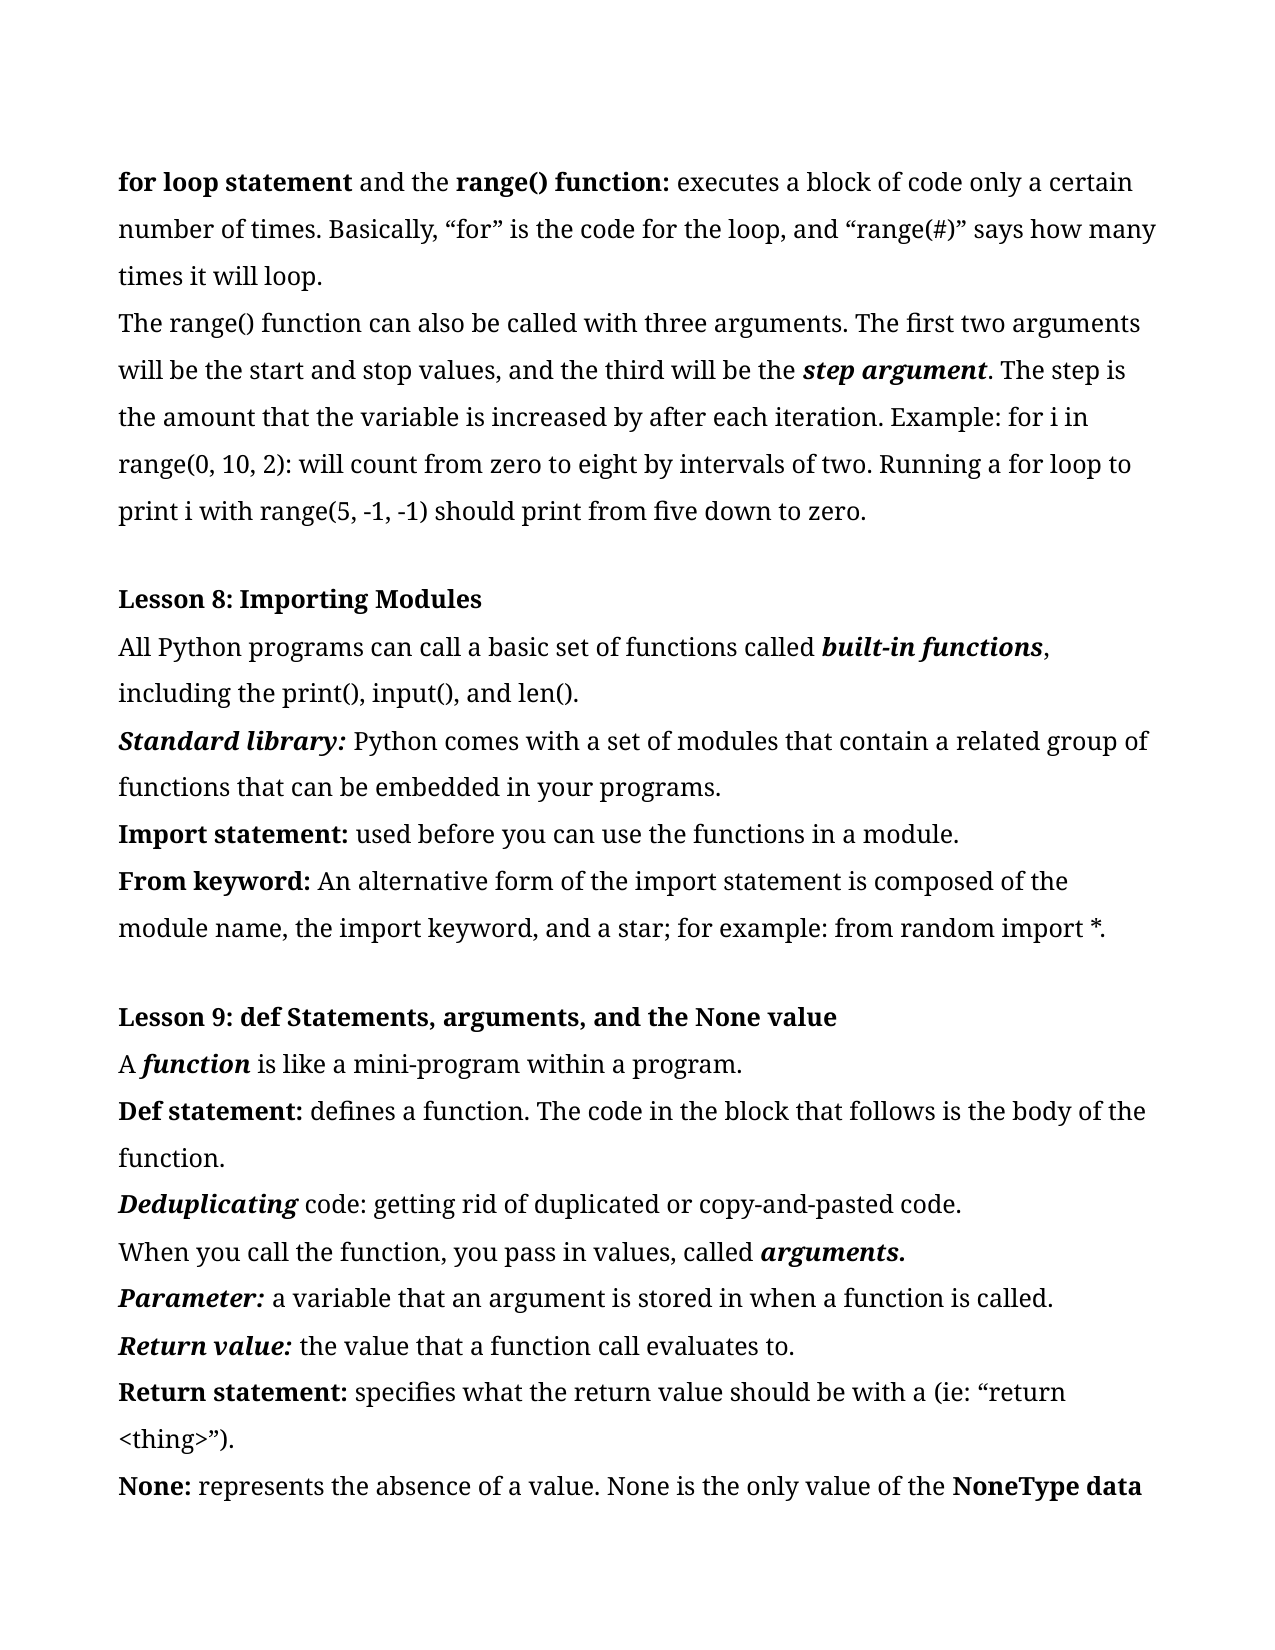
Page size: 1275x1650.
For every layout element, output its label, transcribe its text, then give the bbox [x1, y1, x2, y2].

text A function is like a mini-program within a program. [118, 1046, 1157, 1080]
text From keyword: An alternative form of the import statement is composed of the module name, the import keyword, and a star; for example: from random import *. [118, 864, 1157, 945]
text Return statement: specifies what the return value should be with a (ie: “return <thing>”). [118, 1375, 1157, 1456]
text Standard library: Python comes with a set of modules that contain a related group of functions that can be embedded in your programs. [118, 723, 1157, 804]
text Return value: the value that a function call evaluates to. [118, 1328, 1157, 1362]
text When you call the function, you pass in values, called arguments. [118, 1234, 1157, 1268]
text Deduplicating code: getting rid of duplicated or copy-and-pasted code. [118, 1187, 1157, 1221]
text Lesson 8: Importing Modules [118, 582, 1157, 616]
text None: represents the absence of a value. None is the only value of the NoneType data [118, 1469, 1157, 1503]
text Def statement: defines a function. The code in the block that follows is the body of the function. [118, 1093, 1157, 1174]
text Import statement: used before you can use the functions in a module. [118, 817, 1157, 851]
text for loop statement and the range() function: executes a block of code only a certain number of times. Basically, “for” is the code for the loop, and “range(#)” says how many times it will loop. [118, 165, 1157, 293]
text The range() function can also be called with three arguments. The first two arguments will be the start and stop values, and the third will be the step argument. The step is the amount that the variable is increased by after each iteration. Example: for i in range(0, 10, 2): will count from zero to eight by intervals of two. Running a for loop to print i with range(5, -1, -1) should print from five down to zero. [118, 306, 1157, 528]
text Lesson 9: def Statements, arguments, and the None value [118, 999, 1157, 1033]
text All Python programs can call a basic set of functions called built-in functions, including the print(), input(), and len(). [118, 629, 1157, 710]
text Parameter: a variable that an argument is stored in when a function is called. [118, 1281, 1157, 1315]
